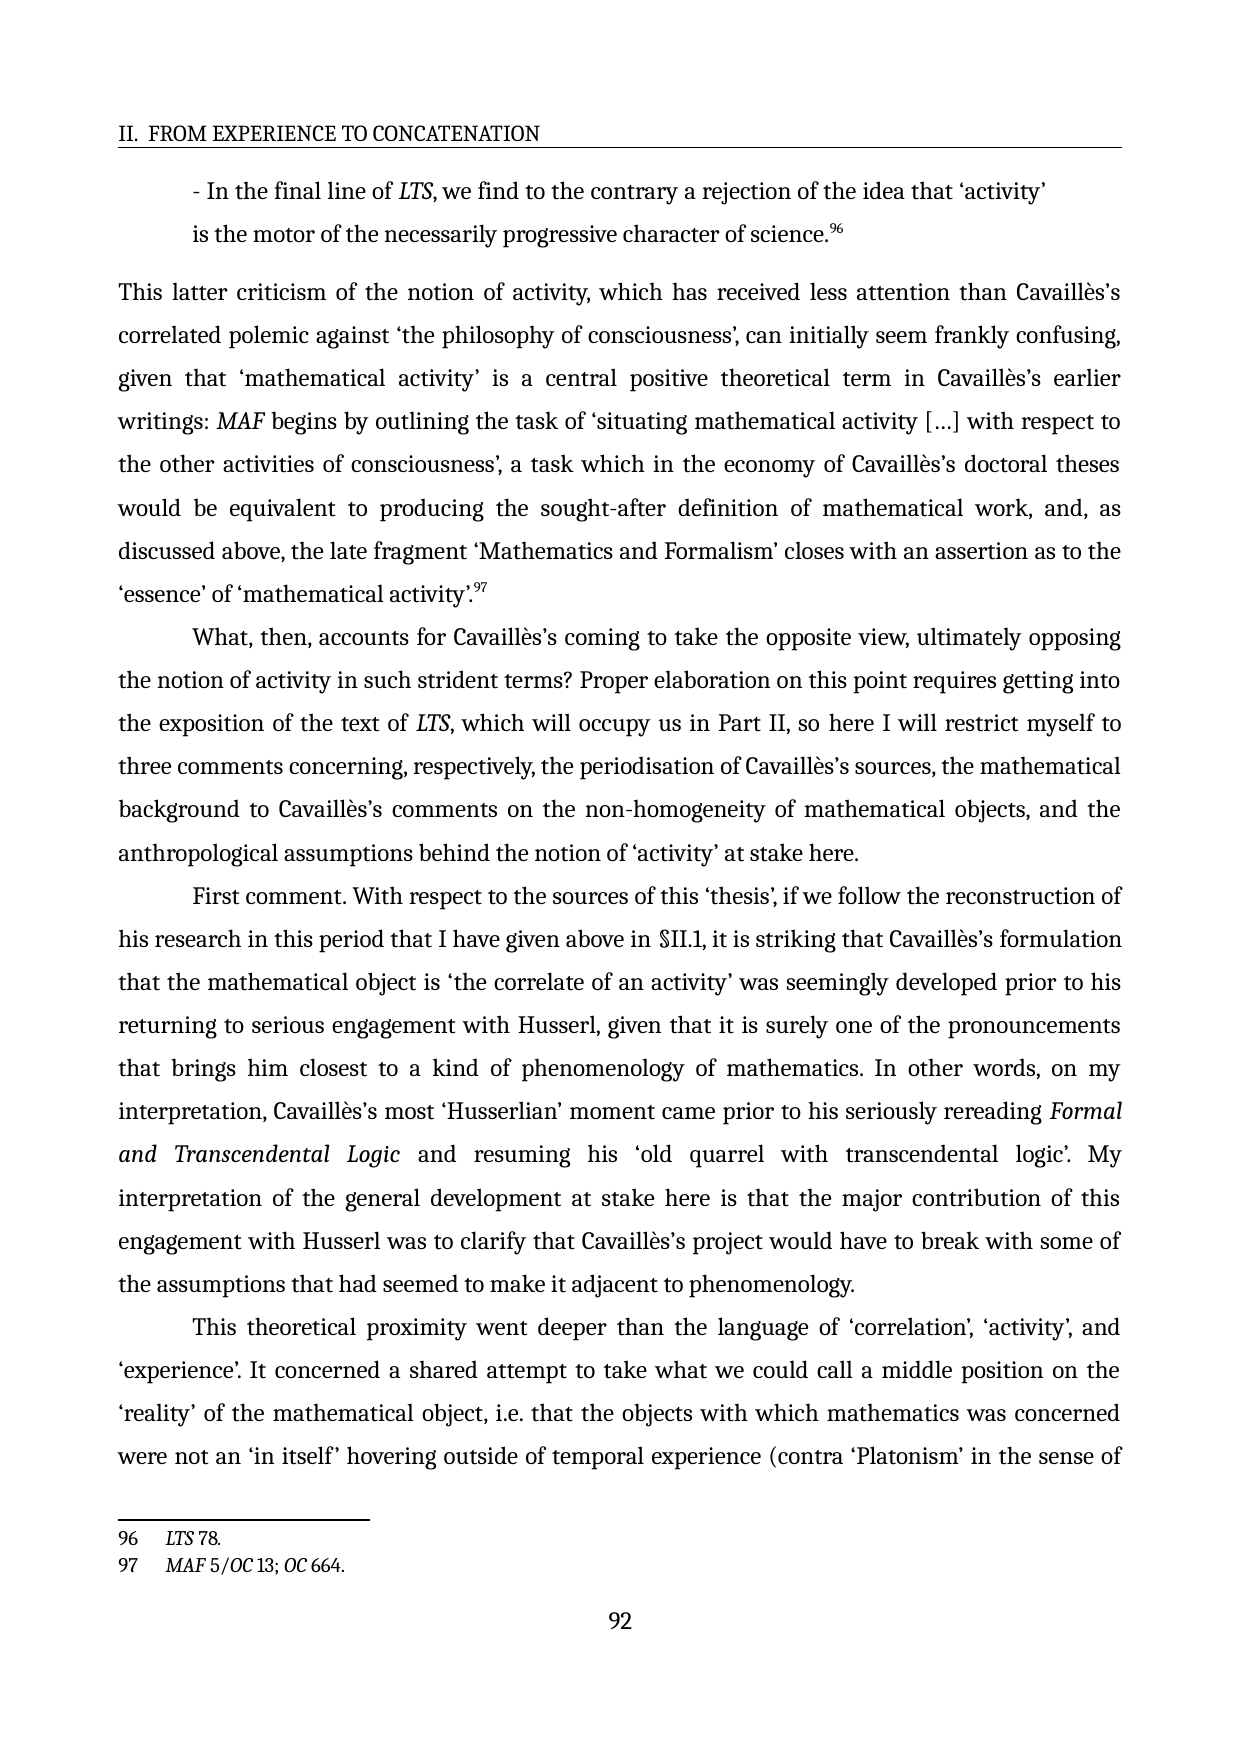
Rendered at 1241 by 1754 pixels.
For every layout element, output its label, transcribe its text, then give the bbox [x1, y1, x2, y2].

text MAF 5/OC 13; OC 664. [118, 1554, 1122, 1578]
text This theoretical proximity went deeper than the language of ‘correlation’, ‘activity’, and ‘experience’. It concerned a shared attempt to take what we could call a middle position on the ‘reality’ of the mathematical object, i.e. that the objects with which mathematics was concerned were not an ‘in itself’ hovering outside of temporal experience (contra ‘Platonism’ in the sense of [118, 1313, 1122, 1471]
text This latter criticism of the notion of activity, which has received less attention than Cavaillès’s correlated polemic against ‘the philosophy of consciousness’, can initially seem frankly confusing, given that ‘mathematical activity’ is a central positive theoretical term in Cavaillès’s earlier writings: MAF begins by outlining the task of ‘situating mathematical activity […] with respect to the other activities of consciousness’, a task which in the economy of Cavaillès’s doctoral theses would be equivalent to producing the sought-after definition of mathematical work, and, as discussed above, the late fragment ‘Mathematics and Formalism’ closes with an assertion as to the ‘essence’ of ‘mathematical activity’. [118, 278, 1122, 608]
text LTS 78. [118, 1526, 1122, 1550]
text First comment. With respect to the sources of this ‘thesis’, if we follow the reconstruction of his research in this period that I have given above in §II.1, it is striking that Cavaillès’s formulation that the mathematical object is ‘the correlate of an activity’ was seemingly developed prior to his returning to serious engagement with Husserl, given that it is surely one of the pronouncements that brings him closest to a kind of phenomenology of mathematics. In other words, on my interpretation, Cavaillès’s most ‘Husserlian’ moment came prior to his seriously rereading Formal and Transcendental Logic and resuming his ‘old quarrel with transcendental logic’. My interpretation of the general development at stake here is that the major contribution of this engagement with Husserl was to clarify that Cavaillès’s project would have to break with some of the assumptions that had seemed to make it adjacent to phenomenology. [118, 882, 1122, 1298]
text What, then, accounts for Cavaillès’s coming to take the opposite view, ultimately opposing the notion of activity in such strident terms? Proper elaboration on this point requires getting into the exposition of the text of LTS, which will occupy us in Part II, so here I will restrict myself to three comments concerning, respectively, the periodisation of Cavaillès’s sources, the mathematical background to Cavaillès’s comments on the non-homogeneity of mathematical objects, and the anthropological assumptions behind the notion of ‘activity’ at stake here. [118, 623, 1122, 867]
text - In the final line of LTS, we find to the contrary a rejection of the idea that ‘activity’ is the motor of the necessarily progressive character of science. [192, 177, 1048, 249]
